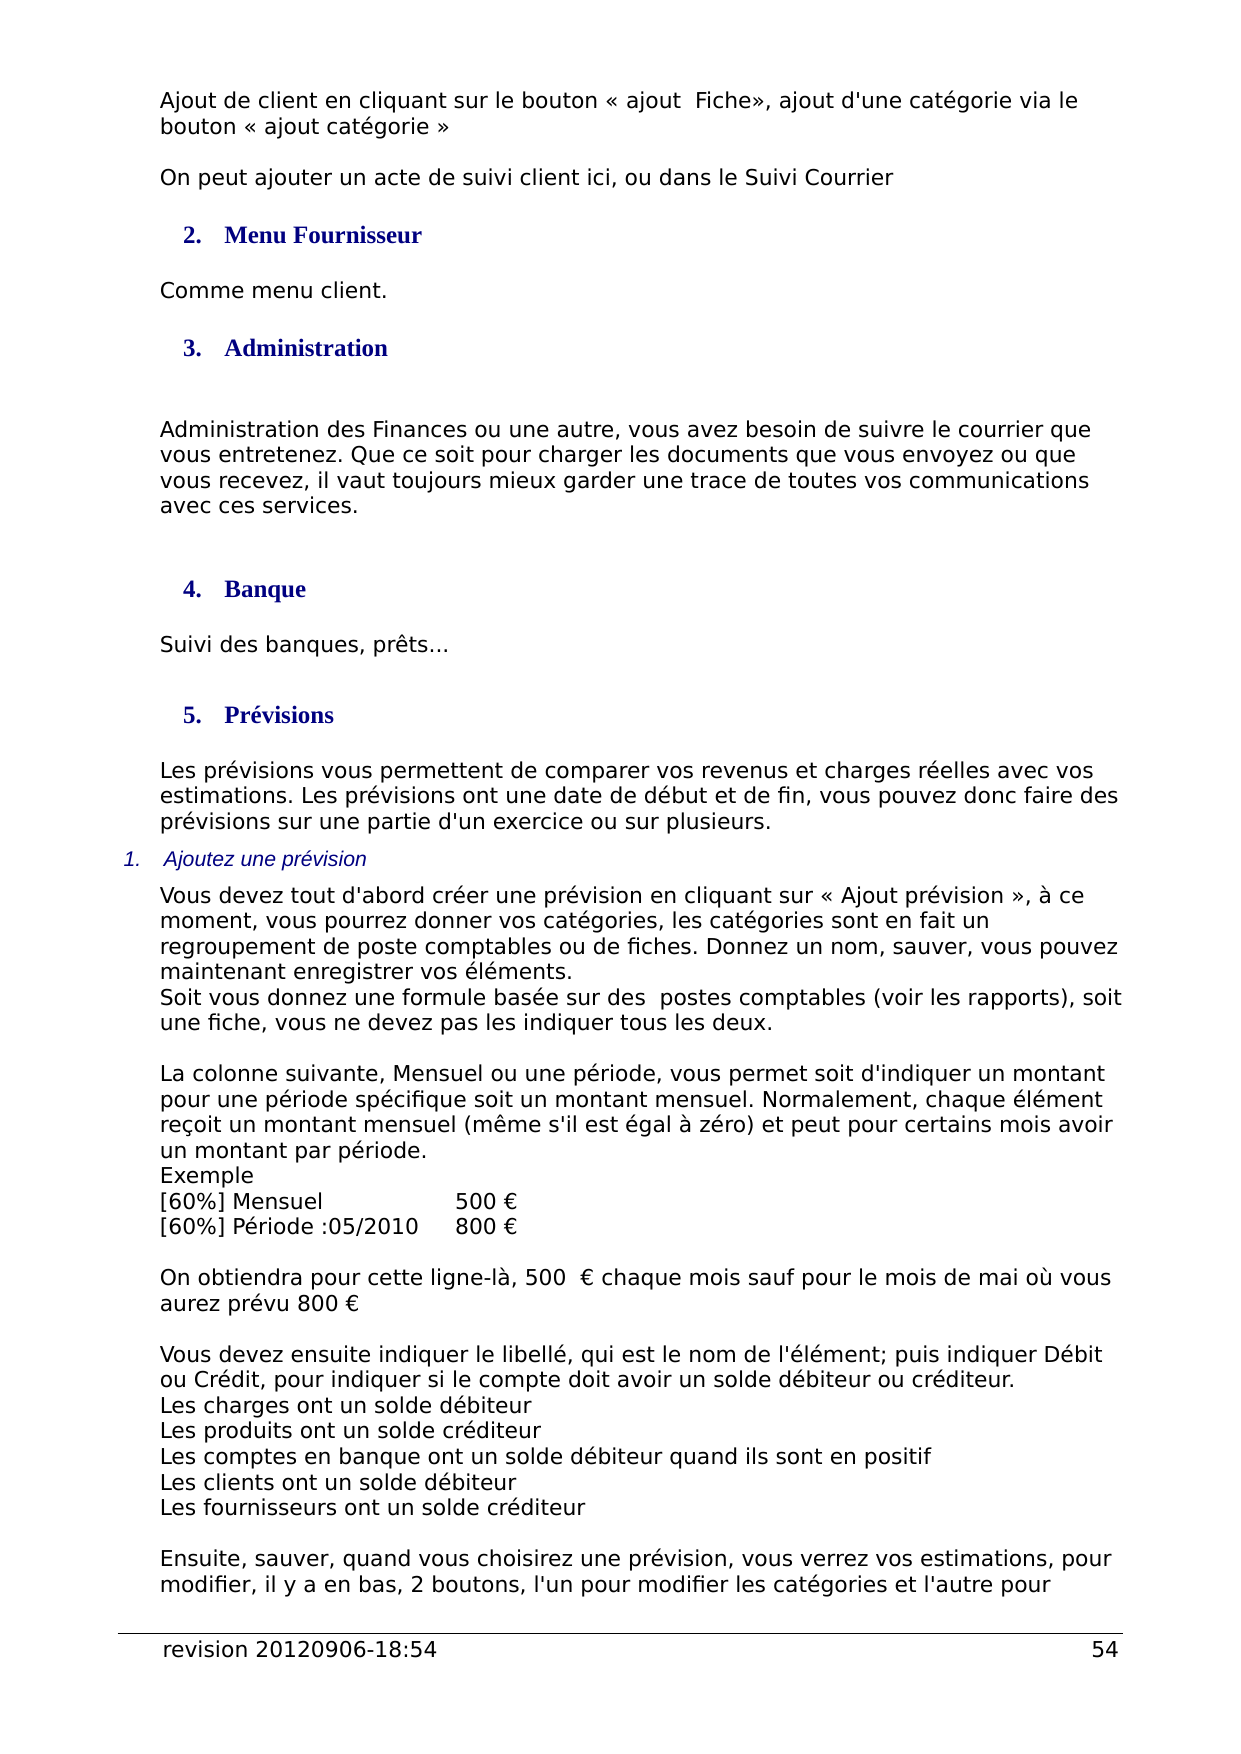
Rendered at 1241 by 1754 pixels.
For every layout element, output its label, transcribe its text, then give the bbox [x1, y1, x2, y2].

text [60%] Mensuel 500 € [159, 1189, 1123, 1214]
text On obtiendra pour cette ligne-là, 500 € chaque mois sauf pour le mois de mai où vous aurez prévu 800 € [159, 1266, 1123, 1317]
subtitle Ajoutez une prévision [117, 846, 1123, 871]
subtitle Banque [177, 574, 1123, 603]
subtitle Prévisions [177, 700, 1123, 729]
text La colonne suivante, Mensuel ou une période, vous permet soit d'indiquer un montant pour une période spécifique soit un montant mensuel. Normalement, chaque élément reçoit un montant mensuel (même s'il est égal à zéro) et peut pour certains mois avoir un montant par période. [159, 1061, 1123, 1163]
text [60%] Période :05/2010 800 € [159, 1214, 1123, 1240]
text Les comptes en banque ont un solde débiteur quand ils sont en positif [159, 1444, 1123, 1470]
text Ajout de client en cliquant sur le bouton « ajout Fiche», ajout d'une catégorie via le bouton « ajout catégorie » [159, 88, 1123, 139]
text Vous devez tout d'abord créer une prévision en cliquant sur « Ajout prévision », à ce moment, vous pourrez donner vos catégories, les catégories sont en fait un regroupement de poste comptables ou de fiches. Donnez un nom, sauver, vous pouvez maintenant enregistrer vos éléments. [159, 883, 1123, 985]
text Soit vous donnez une formule basée sur des postes comptables (voir les rapports), soit une fiche, vous ne devez pas les indiquer tous les deux. [159, 985, 1123, 1036]
text On peut ajouter un acte de suivi client ici, ou dans le Suivi Courrier [159, 165, 1123, 191]
text Administration des Finances ou une autre, vous avez besoin de suivre le courrier que vous entretenez. Que ce soit pour charger les documents que vous envoyez ou que vous recevez, il vaut toujours mieux garder une trace de toutes vos communications avec ces services. [159, 417, 1123, 519]
text Les charges ont un solde débiteur [159, 1393, 1123, 1419]
text Ensuite, sauver, quand vous choisirez une prévision, vous verrez vos estimations, pour modifier, il y a en bas, 2 boutons, l'un pour modifier les catégories et l'autre pour [159, 1546, 1123, 1597]
text Exemple [159, 1163, 1123, 1189]
subtitle Menu Fournisseur [177, 220, 1123, 249]
subtitle Administration [177, 333, 1123, 362]
text Les fournisseurs ont un solde créditeur [159, 1495, 1123, 1521]
text Les produits ont un solde créditeur [159, 1419, 1123, 1444]
text Suivi des banques, prêts... [159, 632, 1123, 658]
text Vous devez ensuite indiquer le libellé, qui est le nom de l'élément; puis indiquer Débit ou Crédit, pour indiquer si le compte doit avoir un solde débiteur ou créditeur. [159, 1342, 1123, 1393]
text Comme menu client. [159, 278, 1123, 304]
text Les clients ont un solde débiteur [159, 1470, 1123, 1495]
text Les prévisions vous permettent de comparer vos revenus et charges réelles avec vos estimations. Les prévisions ont une date de début et de fin, vous pouvez donc faire des prévisions sur une partie d'un exercice ou sur plusieurs. [159, 758, 1123, 835]
